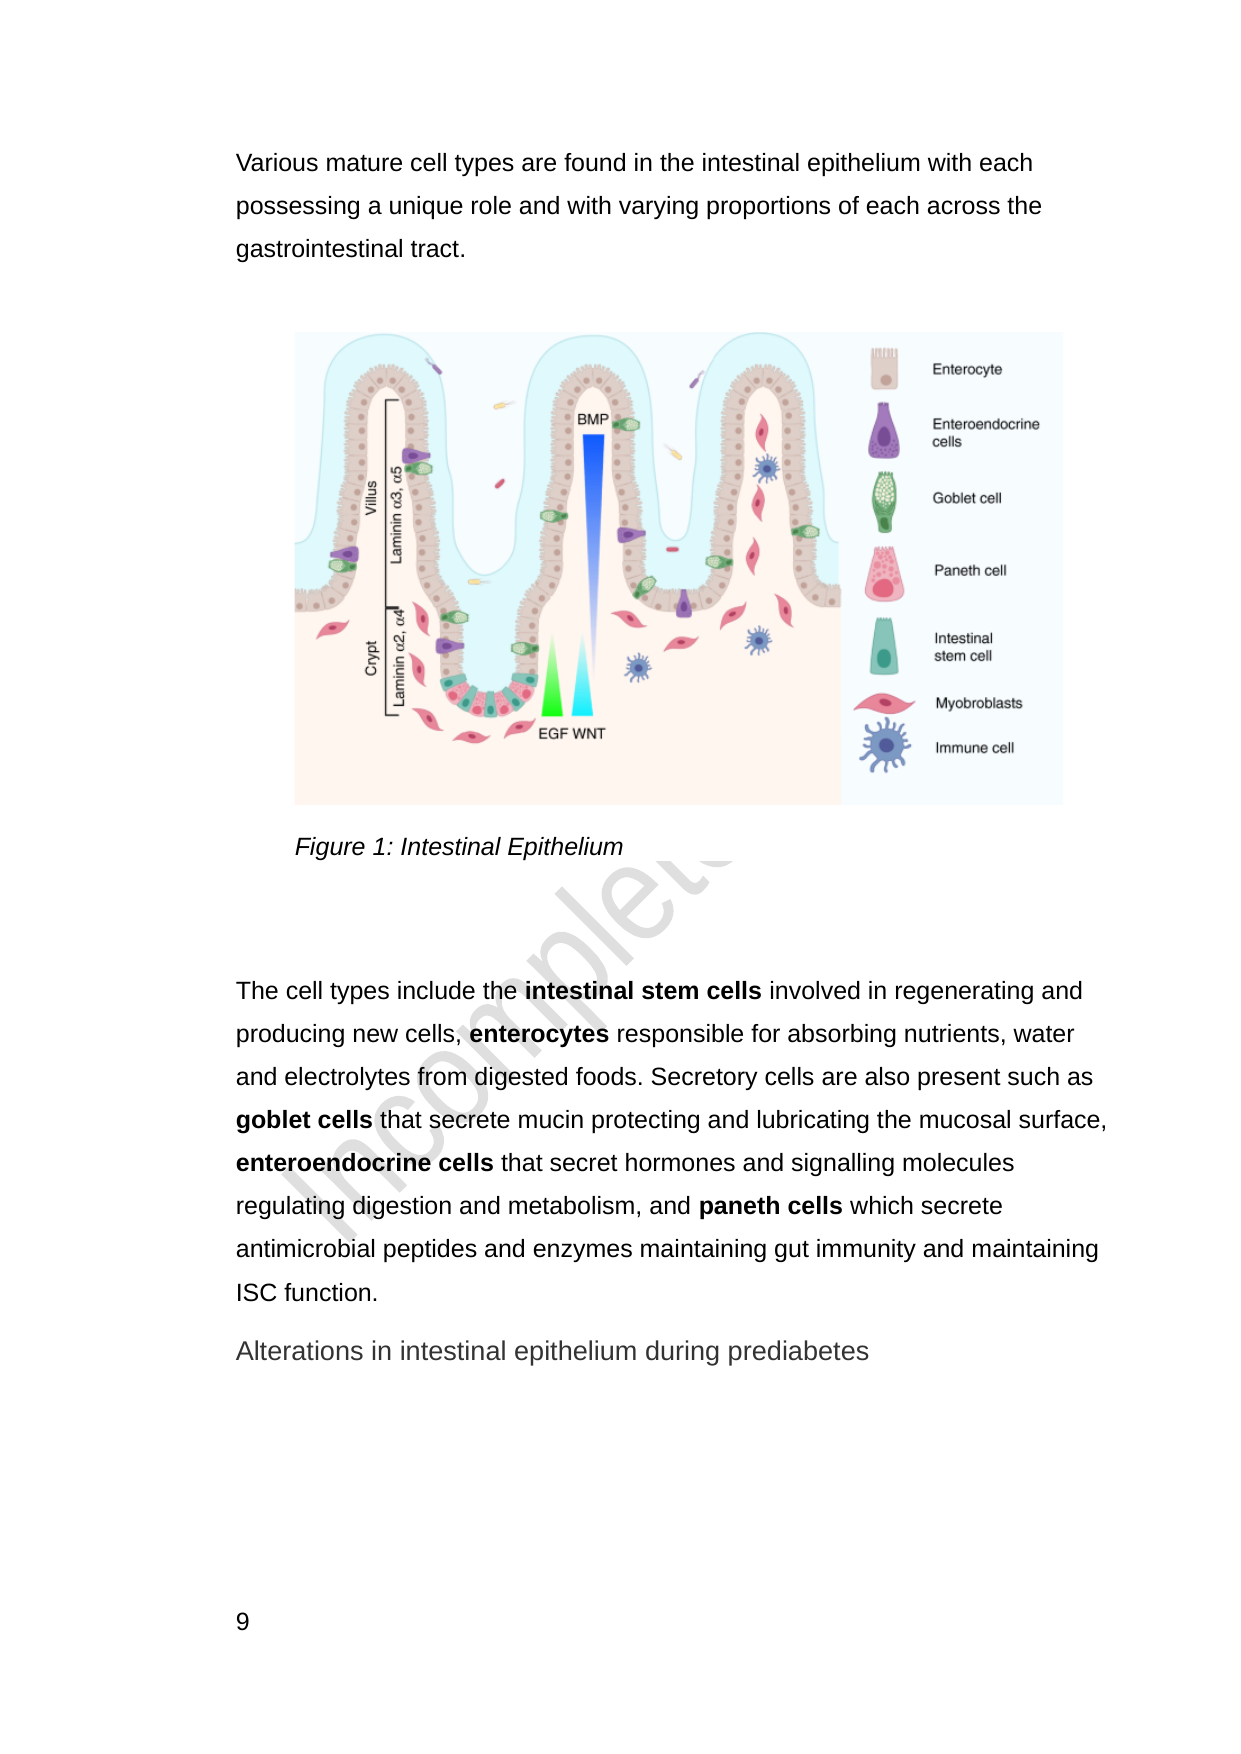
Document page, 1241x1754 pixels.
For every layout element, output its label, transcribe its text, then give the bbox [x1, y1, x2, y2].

text The cell types include the intestinal stem cells involved in regenerating and producing new cells, enterocytes responsible for absorbing nutrients, water and electrolytes from digested foods. Secretory cells are also present such as goblet cells that secrete mucin protecting and lubricating the mucosal surface, enteroendocrine cells that secret hormones and signalling molecules regulating digestion and metabolism, and paneth cells which secrete antimicrobial peptides and enzymes maintaining gut immunity and maintaining ISC function. [236, 976, 1122, 1306]
text Various mature cell types are found in the intestinal epithelium with each possessing a unique role and with varying proportions of each across the gastrointestinal tract. [236, 148, 1122, 263]
subtitle Alterations in intestinal epithelium during prediabetes [236, 1335, 1122, 1366]
text Figure 1: Intestinal Epithelium [294, 805, 1063, 861]
picture [294, 332, 1064, 805]
